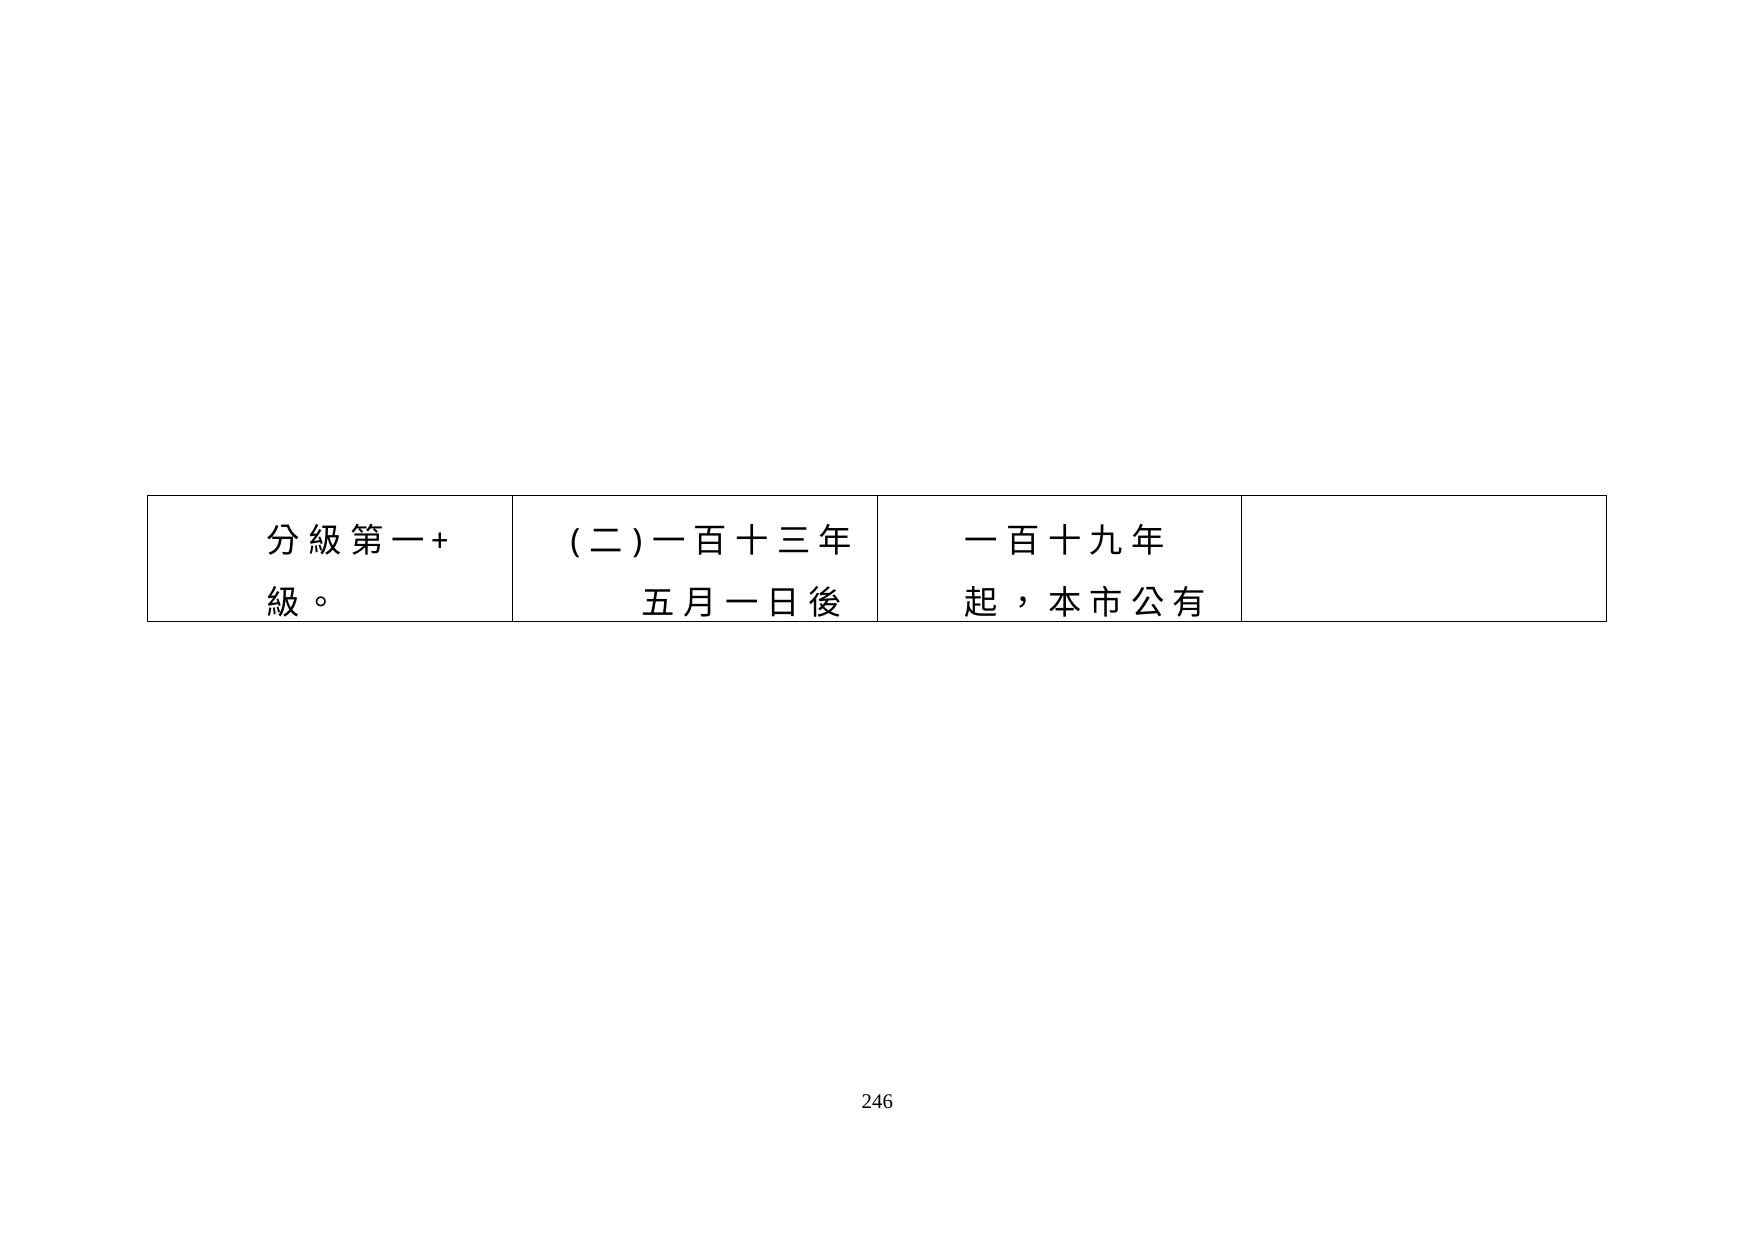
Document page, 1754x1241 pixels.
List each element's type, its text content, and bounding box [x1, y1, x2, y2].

table_cell 一百十九年起，本市公有 [878, 496, 1241, 621]
table_cell [1242, 496, 1606, 621]
table_cell 分級第一+級。 [148, 496, 512, 621]
table_cell (二)一百十三年五月一日後 [513, 496, 877, 621]
